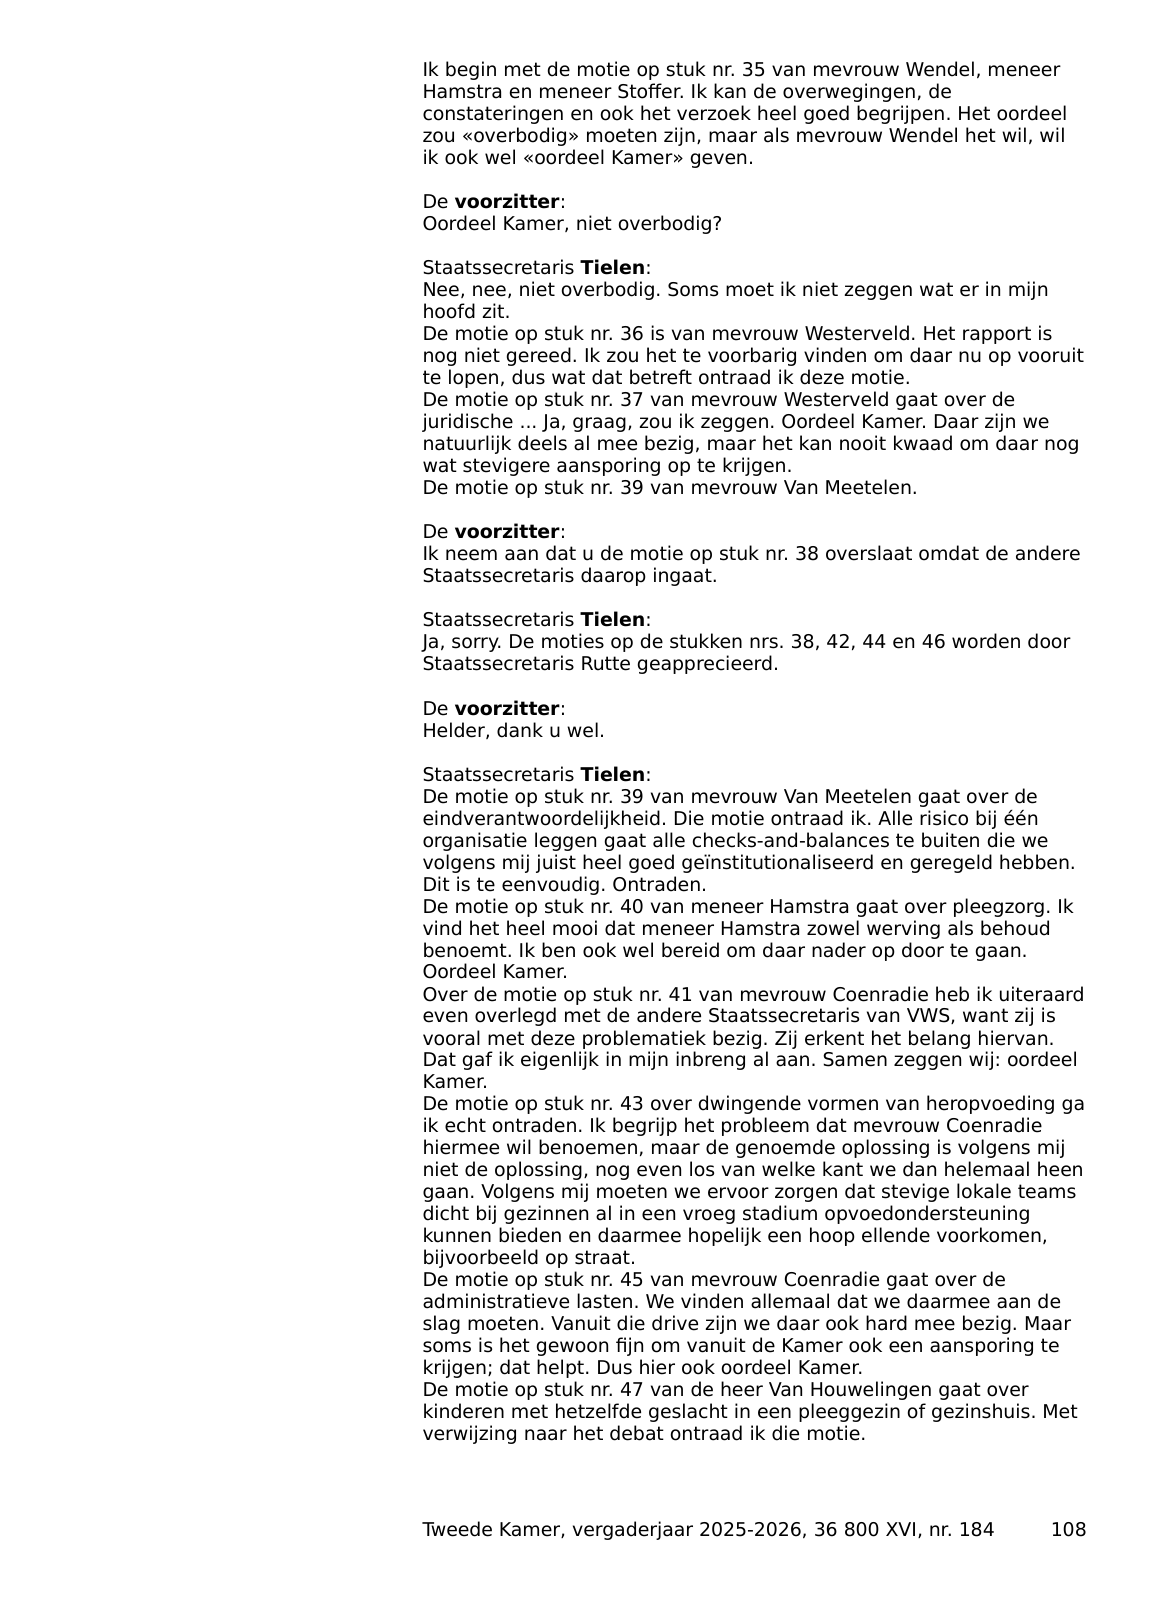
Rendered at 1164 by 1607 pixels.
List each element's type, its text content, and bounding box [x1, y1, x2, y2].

text De motie op stuk nr. 39 van mevrouw Van Meetelen gaat over de eindverantwoordelijkheid. Die motie ontraad ik. Alle risico bij één organisatie leggen gaat alle checks-and-balances te buiten die we volgens mij juist heel goed geïnstitutionaliseerd en geregeld hebben. Dit is te eenvoudig. Ontraden. [422, 786, 1087, 896]
text Staatssecretaris Tielen: [422, 257, 1087, 279]
text De motie op stuk nr. 39 van mevrouw Van Meetelen. [422, 477, 1087, 499]
text De motie op stuk nr. 40 van meneer Hamstra gaat over pleegzorg. Ik vind het heel mooi dat meneer Hamstra zowel werving als behoud benoemt. Ik ben ook wel bereid om daar nader op door te gaan. Oordeel Kamer. [422, 896, 1087, 983]
text De motie op stuk nr. 45 van mevrouw Coenradie gaat over de administratieve lasten. We vinden allemaal dat we daarmee aan de slag moeten. Vanuit die drive zijn we daar ook hard mee bezig. Maar soms is het gewoon fijn om vanuit de Kamer ook een aansporing te krijgen; dat helpt. Dus hier ook oordeel Kamer. [422, 1269, 1087, 1379]
text Oordeel Kamer, niet overbodig? [422, 213, 1087, 235]
text De voorzitter: [422, 191, 1087, 213]
text Ik neem aan dat u de motie op stuk nr. 38 overslaat omdat de andere Staatssecretaris daarop ingaat. [422, 543, 1087, 587]
text De motie op stuk nr. 37 van mevrouw Westerveld gaat over de juridische ... Ja, graag, zou ik zeggen. Oordeel Kamer. Daar zijn we natuurlijk deels al mee bezig, maar het kan nooit kwaad om daar nog wat stevigere aansporing op te krijgen. [422, 389, 1087, 477]
text Staatssecretaris Tielen: [422, 764, 1087, 786]
text Ja, sorry. De moties op de stukken nrs. 38, 42, 44 en 46 worden door Staatssecretaris Rutte geapprecieerd. [422, 631, 1087, 675]
text Helder, dank u wel. [422, 719, 1087, 741]
text Over de motie op stuk nr. 41 van mevrouw Coenradie heb ik uiteraard even overlegd met de andere Staatssecretaris van VWS, want zij is vooral met deze problematiek bezig. Zij erkent het belang hiervan. Dat gaf ik eigenlijk in mijn inbreng al aan. Samen zeggen wij: oordeel Kamer. [422, 983, 1087, 1093]
text De voorzitter: [422, 697, 1087, 719]
text De voorzitter: [422, 521, 1087, 543]
text De motie op stuk nr. 47 van de heer Van Houwelingen gaat over kinderen met hetzelfde geslacht in een pleeggezin of gezinshuis. Met verwijzing naar het debat ontraad ik die motie. [422, 1379, 1087, 1445]
text Staatssecretaris Tielen: [422, 609, 1087, 631]
text De motie op stuk nr. 36 is van mevrouw Westerveld. Het rapport is nog niet gereed. Ik zou het te voorbarig vinden om daar nu op vooruit te lopen, dus wat dat betreft ontraad ik deze motie. [422, 323, 1087, 389]
text Ik begin met de motie op stuk nr. 35 van mevrouw Wendel, meneer Hamstra en meneer Stoffer. Ik kan de overwegingen, de constateringen en ook het verzoek heel goed begrijpen. Het oordeel zou «overbodig» moeten zijn, maar als mevrouw Wendel het wil, wil ik ook wel «oordeel Kamer» geven. [422, 59, 1087, 169]
text Nee, nee, niet overbodig. Soms moet ik niet zeggen wat er in mijn hoofd zit. [422, 279, 1087, 323]
text De motie op stuk nr. 43 over dwingende vormen van heropvoeding ga ik echt ontraden. Ik begrijp het probleem dat mevrouw Coenradie hiermee wil benoemen, maar de genoemde oplossing is volgens mij niet de oplossing, nog even los van welke kant we dan helemaal heen gaan. Volgens mij moeten we ervoor zorgen dat stevige lokale teams dicht bij gezinnen al in een vroeg stadium opvoedondersteuning kunnen bieden en daarmee hopelijk een hoop ellende voorkomen, bijvoorbeeld op straat. [422, 1093, 1087, 1269]
